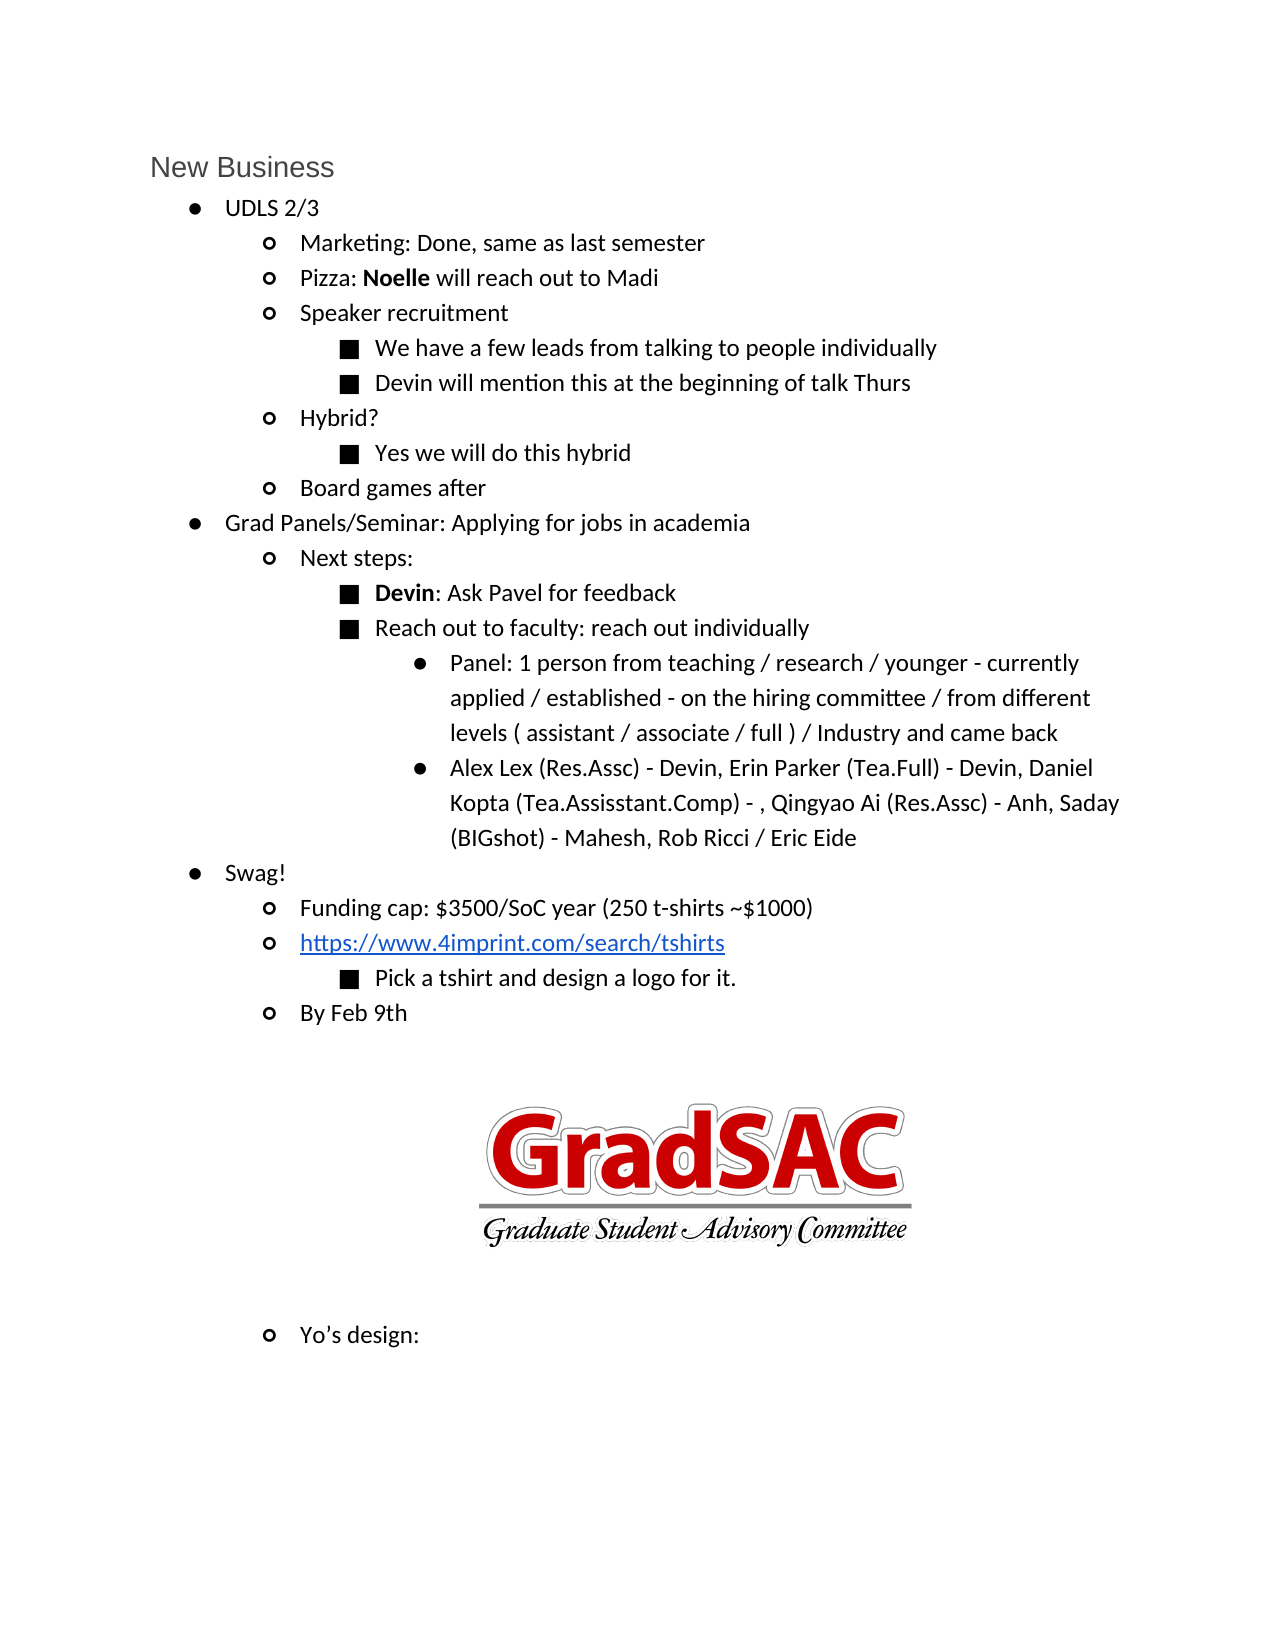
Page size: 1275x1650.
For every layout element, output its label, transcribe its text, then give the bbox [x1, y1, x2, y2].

list Panel: 1 person from teaching / research / younger - currently applied / established - on the hiring committee / from different levels ( assistant / associate / full ) / Industry and came back [412, 647, 1125, 747]
list Pizza: Noelle will reach out to Madi [262, 262, 1125, 292]
list Funding cap: $3500/SoC year (250 t-shirts ~$1000) [262, 892, 1125, 922]
list Yes we will do this hybrid [337, 437, 1125, 467]
list Reach out to faculty: reach out individually [337, 612, 1125, 642]
list Marketing: Done, same as last semester [262, 227, 1125, 257]
list Hybrid? [262, 402, 1125, 432]
list https://www.4imprint.com/search/tshirts [262, 927, 1125, 957]
list By Feb 9th [262, 997, 1125, 1027]
list Speaker recruitment [262, 297, 1125, 327]
picture [419, 1031, 974, 1344]
list We have a few leads from talking to people individually [337, 332, 1125, 362]
list Next steps: [262, 542, 1125, 572]
list Swag! [187, 857, 1125, 887]
subtitle New Business [150, 150, 1125, 183]
list Grad Panels/Seminar: Applying for jobs in academia [187, 507, 1125, 537]
list Devin: Ask Pavel for feedback [337, 577, 1125, 607]
list Pick a tshirt and design a logo for it. [337, 962, 1125, 992]
list Devin will mention this at the beginning of talk Thurs [337, 367, 1125, 397]
list Alex Lex (Res.Assc) - Devin, Erin Parker (Tea.Full) - Devin, Daniel Kopta (Tea.Assisstant.Comp) - , Qingyao Ai (Res.Assc) - Anh, Saday (BIGshot) - Mahesh, Rob Ricci / Eric Eide [412, 752, 1125, 852]
list Board games after [262, 472, 1125, 502]
list UDLS 2/3 [187, 192, 1125, 222]
list Yo’s design: [262, 1317, 1125, 1350]
